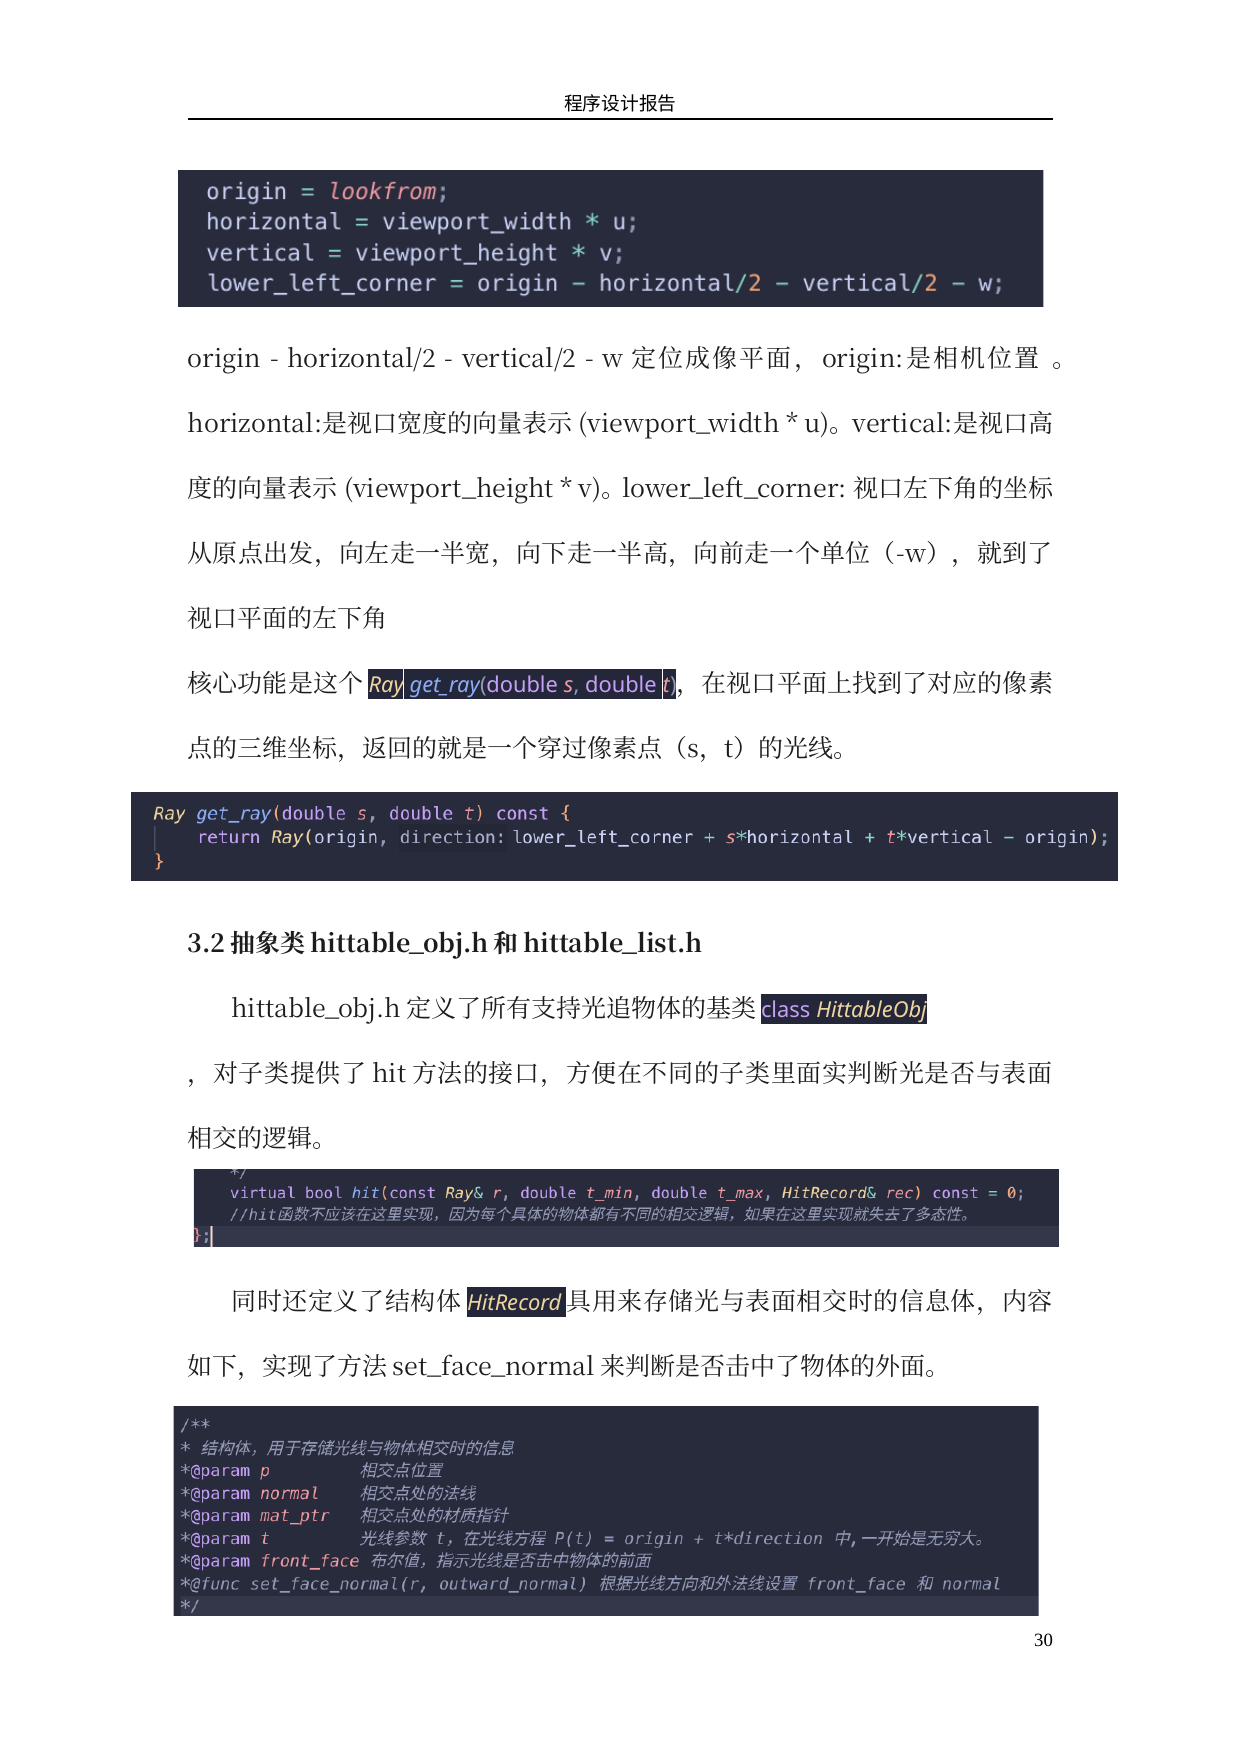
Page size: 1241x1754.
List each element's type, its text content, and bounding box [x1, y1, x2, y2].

text 同时还定义了结构体HitRecord具用来存储光与表面相交时的信息体，内容如下，实现了方法set_face_normal来判断是否击中了物体的外面。 [187, 1284, 1053, 1386]
text 核心功能是这个Ray get_ray(double s, double t)，在视口平面上找到了对应的像素点的三维坐标，返回的就是一个穿过像素点（s，t）的光线。 [187, 649, 1053, 779]
picture [193, 1169, 1059, 1247]
text ，对子类提供了hit方法的接口，方便在不同的子类里面实判断光是否与表面相交的逻辑。 [187, 1039, 1053, 1169]
text hittable_obj.h定义了所有支持光追物体的基类class HittableObj [187, 974, 1053, 1039]
text 3.2抽象类hittable_obj.h和hittable_list.h [187, 881, 1053, 974]
picture [173, 1406, 1039, 1616]
picture [178, 170, 1044, 307]
picture [131, 792, 1118, 881]
text [187, 779, 1053, 792]
text origin - horizontal/2 - vertical/2 - w定位成像平面，origin:是相机位置。horizontal:是视口宽度的向量表示 (viewport_width * u)。vertical:是视口高度的向量表示 (viewport_height * v)。lower_left_corner: 视口左下角的坐标。从原点出发，向左走一半宽，向下走一半高，向前走一个单位（-w），就到了视口平面的左下角 [187, 341, 1053, 639]
